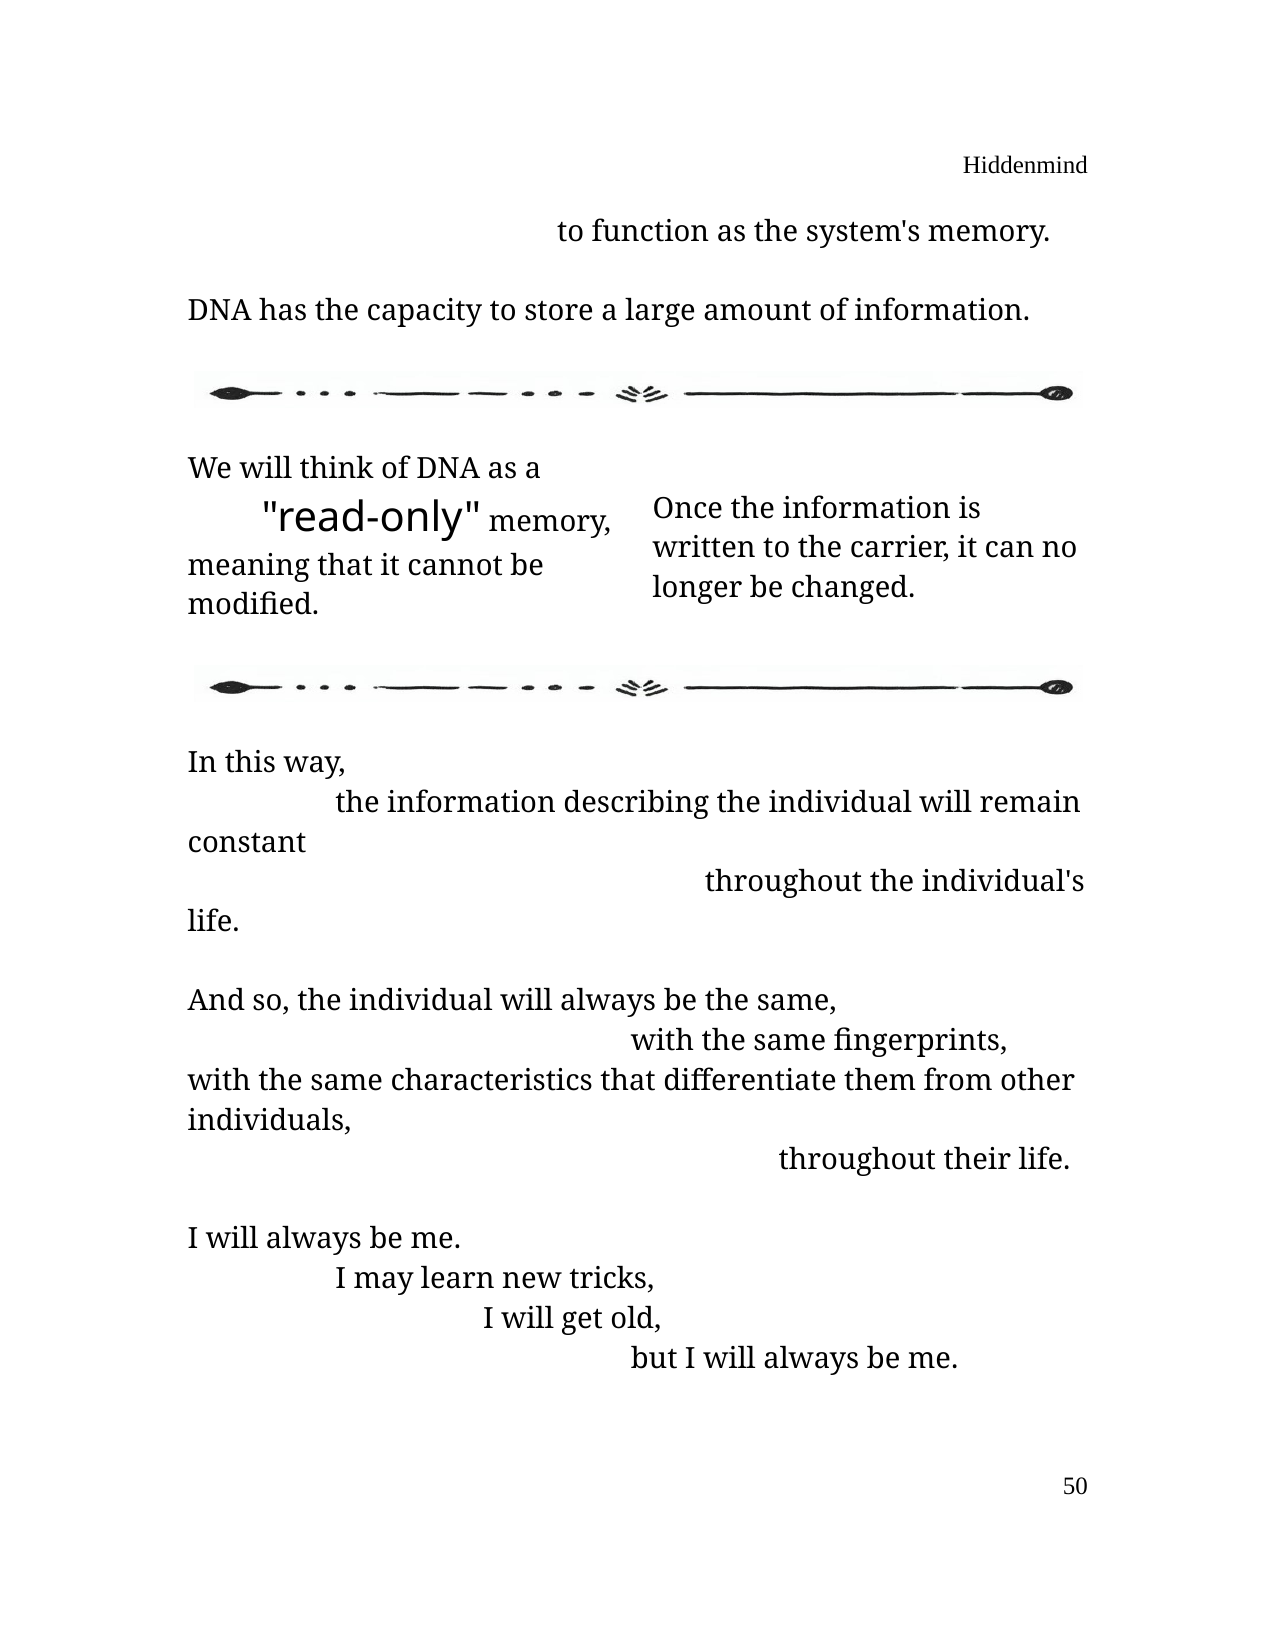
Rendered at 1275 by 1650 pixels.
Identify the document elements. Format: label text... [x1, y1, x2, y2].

text In this way, [187, 742, 1087, 781]
picture [193, 665, 1083, 702]
text We will think of DNA as a [187, 447, 622, 487]
text throughout the individual's life. [187, 861, 1087, 940]
text with the same characteristics that differentiate them from other individuals, [187, 1059, 1087, 1138]
picture [193, 371, 1083, 408]
text with the same fingerprints, [187, 1019, 1087, 1059]
text the information describing the individual will remain constant [187, 781, 1087, 861]
text meaning that it cannot be modified. [187, 544, 622, 623]
text "read-only" memory, [187, 487, 622, 544]
text to function as the system's memory. [187, 210, 1087, 250]
text but I will always be me. [187, 1337, 1087, 1377]
text I will always be me. [187, 1218, 1087, 1257]
text I may learn new tricks, [187, 1257, 1087, 1297]
text DNA has the capacity to store a large amount of information. [187, 289, 1087, 329]
text Once the information is written to the carrier, it can no longer be changed. [652, 487, 1087, 606]
text throughout their life. [187, 1138, 1087, 1178]
text I will get old, [187, 1297, 1087, 1337]
text And so, the individual will always be the same, [187, 980, 1087, 1019]
